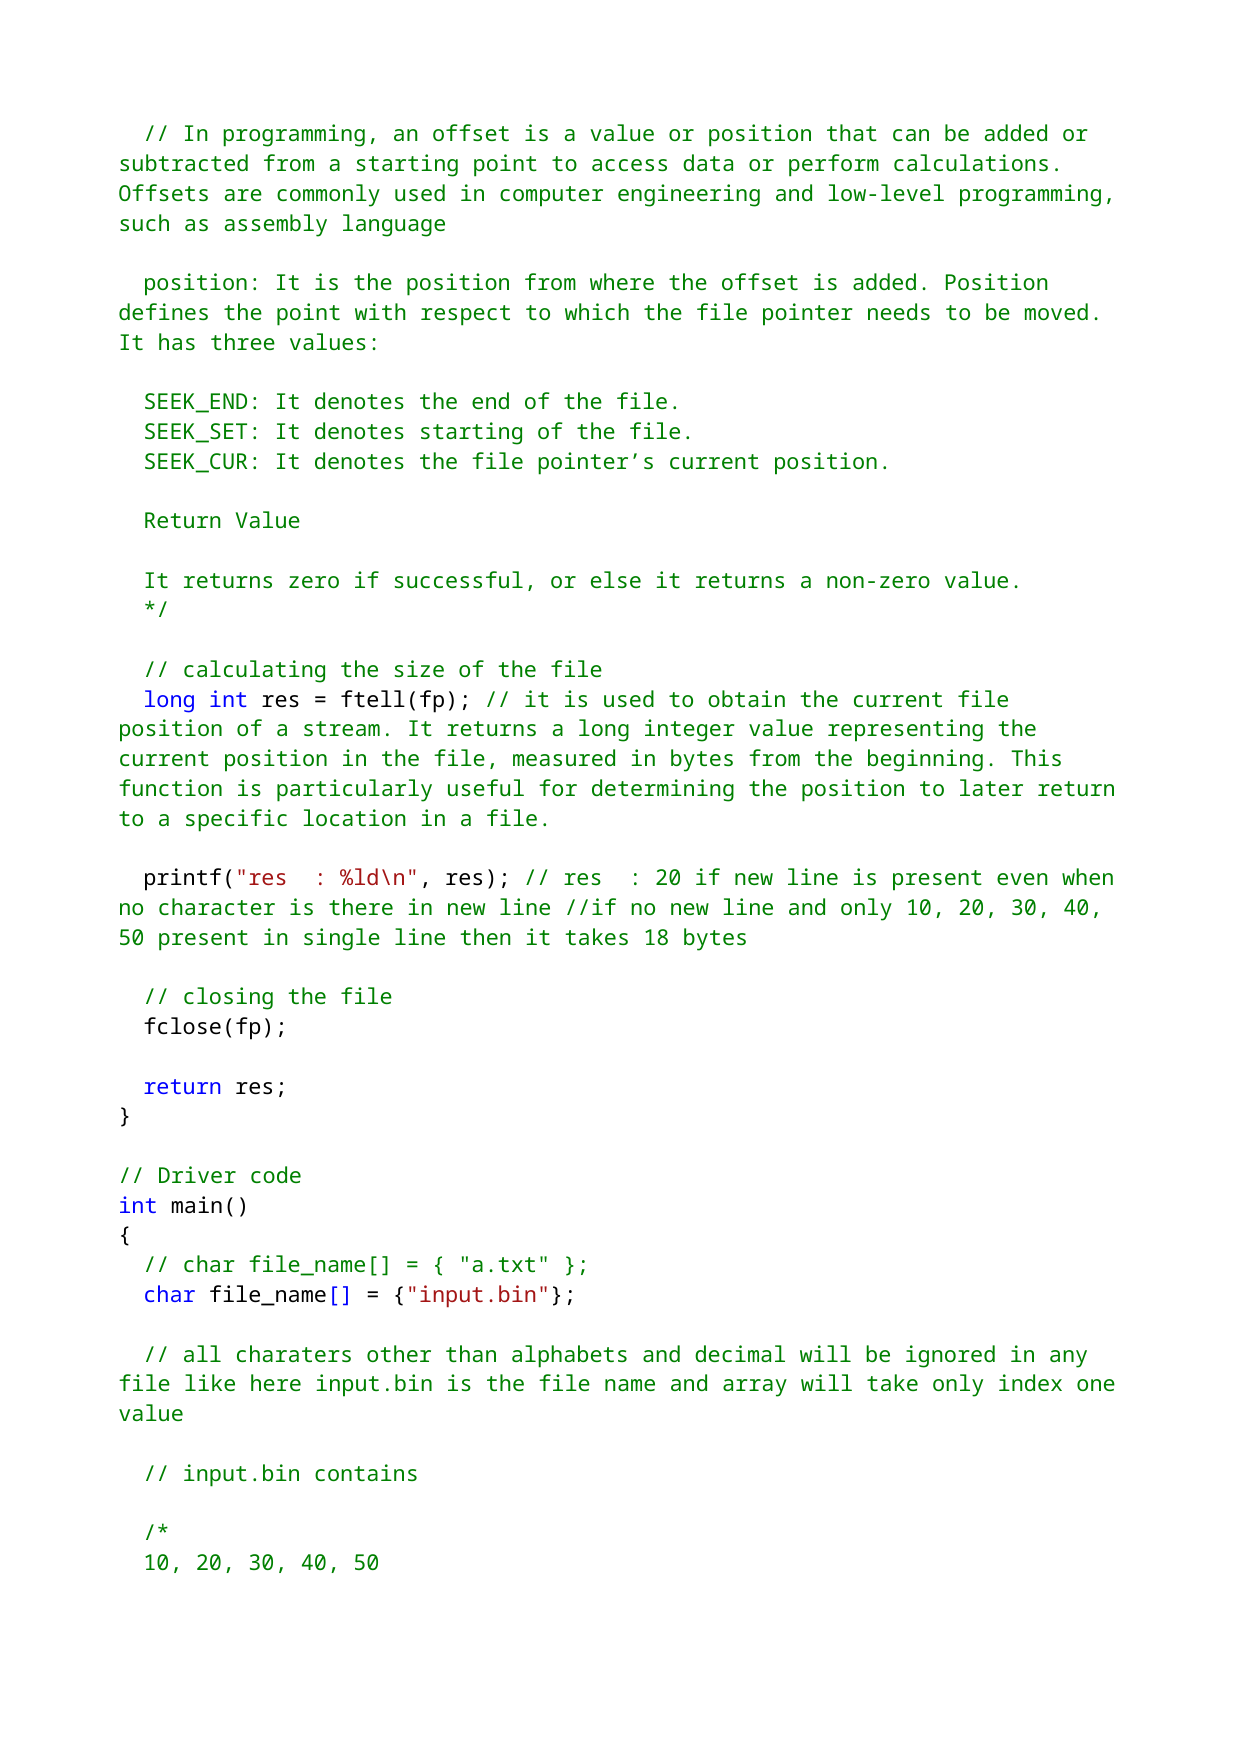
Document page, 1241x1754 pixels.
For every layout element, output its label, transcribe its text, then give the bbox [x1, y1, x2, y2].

text position: It is the position from where the offset is added. Position defines the point with respect to which the file pointer needs to be moved. It has three values: [118, 267, 1122, 356]
text Return Value [118, 505, 1122, 535]
text */ [118, 594, 1122, 624]
text // Driver code [118, 1160, 1122, 1190]
text // char file_name[] = { "a.txt" }; [118, 1249, 1122, 1279]
text // input.bin contains [118, 1458, 1122, 1487]
text SEEK_CUR: It denotes the file pointer’s current position. [118, 446, 1122, 475]
text int main() [118, 1190, 1122, 1219]
text fclose(fp); [118, 1011, 1122, 1041]
text long int res = ftell(fp); // it is used to obtain the current file position of a stream. It returns a long integer value representing the current position in the file, measured in bytes from the beginning. This function is particularly useful for determining the position to later return to a specific location in a file. [118, 684, 1122, 833]
text // In programming, an offset is a value or position that can be added or subtracted from a starting point to access data or perform calculations. Offsets are commonly used in computer engineering and low-level programming, such as assembly language [118, 118, 1122, 237]
text char file_name[] = {"input.bin"}; [118, 1279, 1122, 1309]
text SEEK_SET: It denotes starting of the file. [118, 416, 1122, 446]
text return res; [118, 1071, 1122, 1100]
text It returns zero if successful, or else it returns a non-zero value. [118, 564, 1122, 594]
text // all charaters other than alphabets and decimal will be ignored in any file like here input.bin is the file name and array will take only index one value [118, 1338, 1122, 1428]
text { [118, 1219, 1122, 1249]
text printf("res : %ld\n", res); // res : 20 if new line is present even when no character is there in new line //if no new line and only 10, 20, 30, 40, 50 present in single line then it takes 18 bytes [118, 862, 1122, 952]
text // closing the file [118, 981, 1122, 1011]
text 10, 20, 30, 40, 50 [118, 1547, 1122, 1577]
text SEEK_END: It denotes the end of the file. [118, 386, 1122, 416]
text /* [118, 1517, 1122, 1547]
text } [118, 1100, 1122, 1130]
text // calculating the size of the file [118, 654, 1122, 684]
